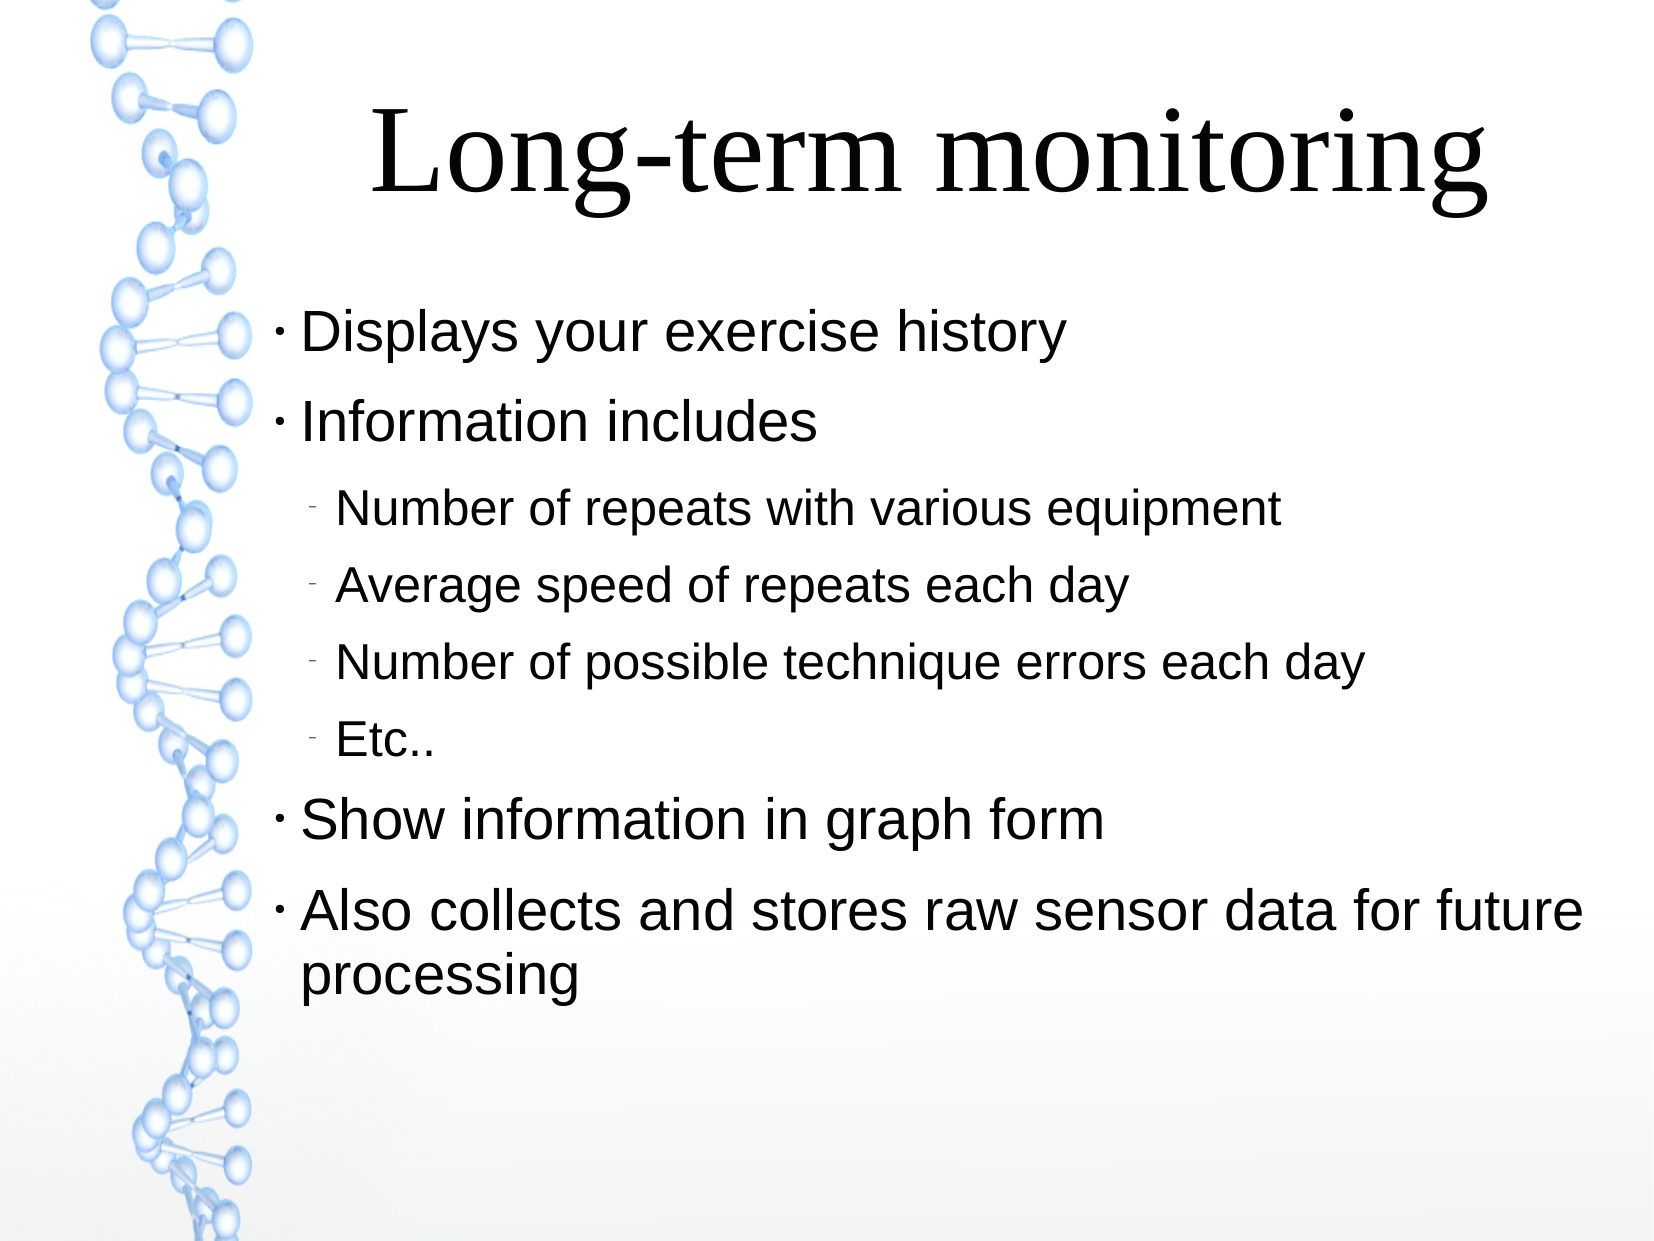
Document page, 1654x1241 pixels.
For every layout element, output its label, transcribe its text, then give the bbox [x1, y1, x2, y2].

list Displays your exercise history Information includes Number of repeats with various equipment Average speed of repeats each day Number of possible technique errors each day Etc.. Show information in graph form Also collects and stores raw sensor data for future processing [265, 299, 1595, 1019]
picture [0, 0, 1654, 1241]
title Long-term monitoring [265, 47, 1595, 252]
